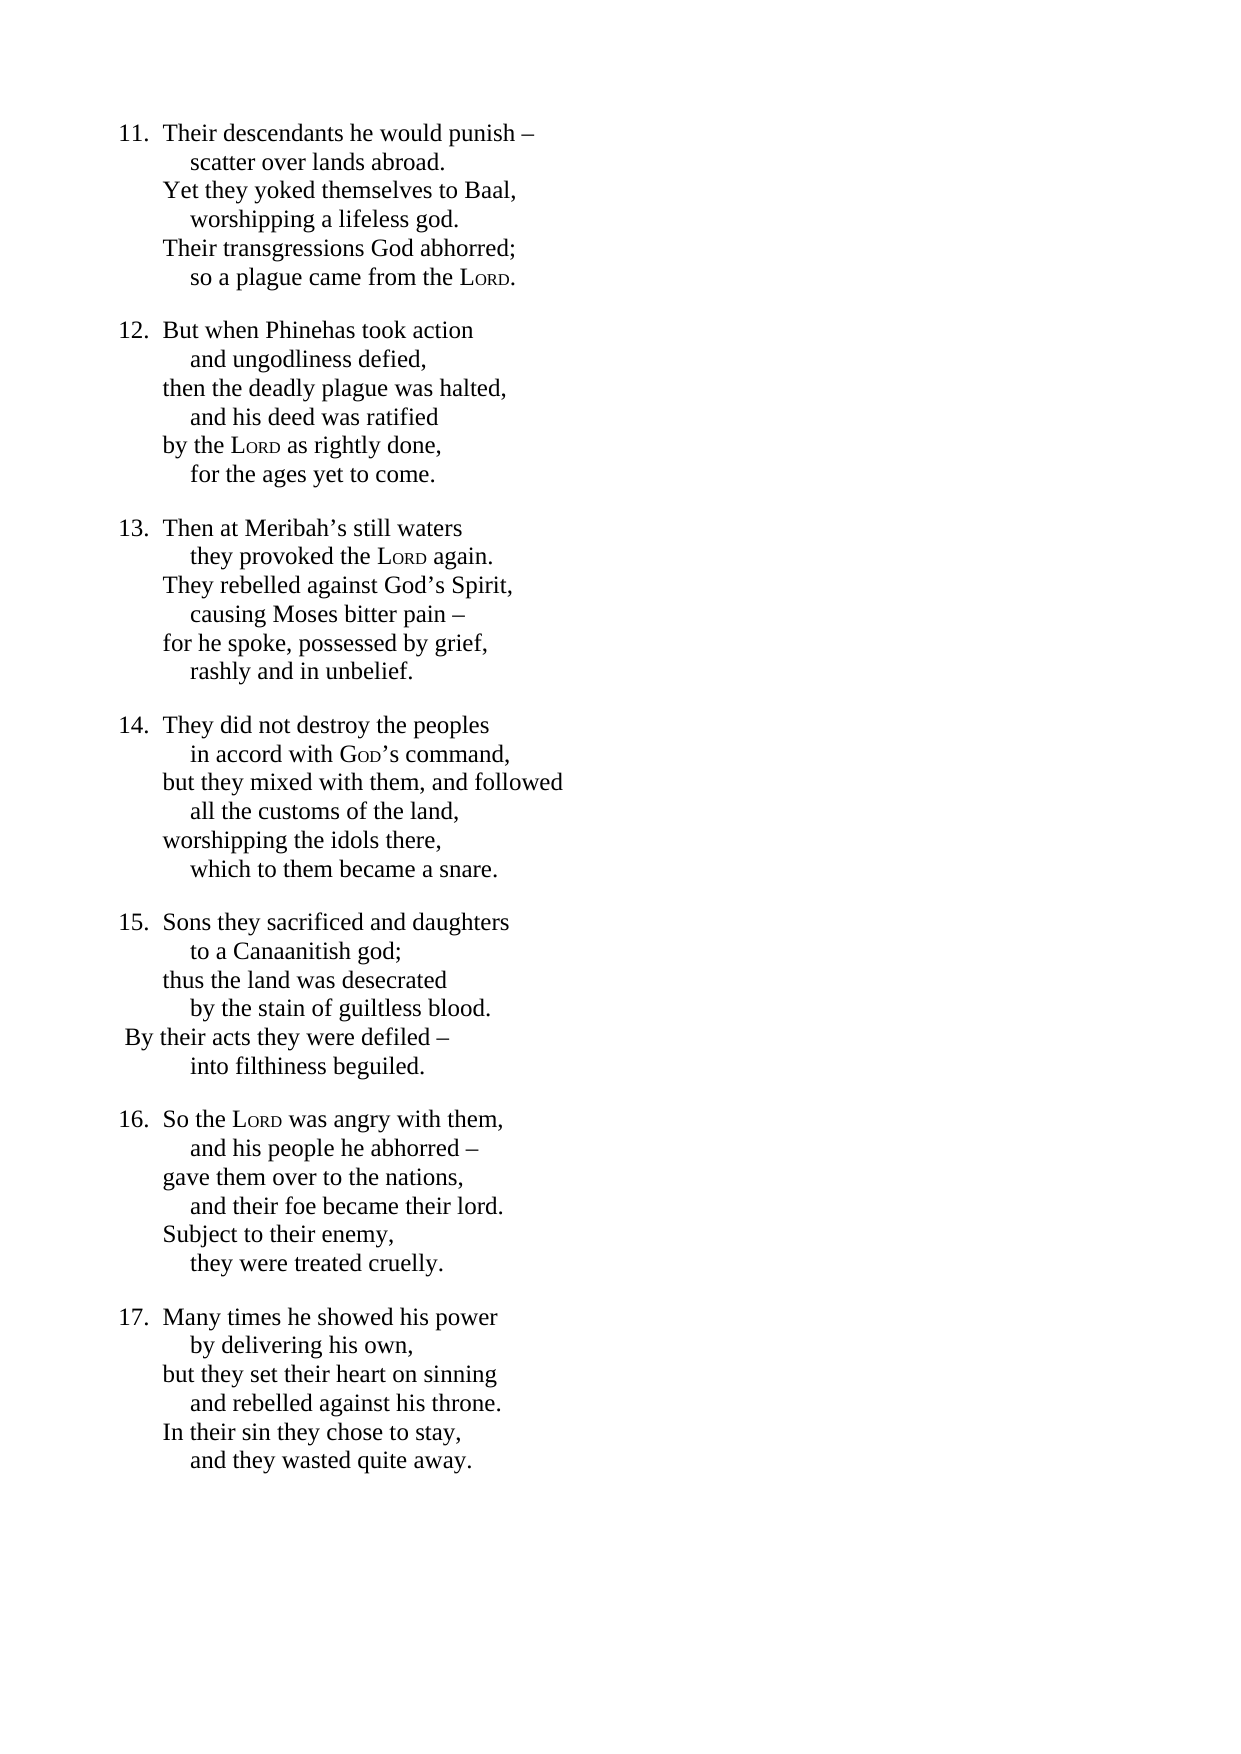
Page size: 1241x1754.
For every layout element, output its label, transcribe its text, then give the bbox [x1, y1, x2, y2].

text They rebelled against God’s Spirit, [162, 570, 1122, 599]
text to a Canaanitish god; [171, 936, 1122, 965]
text worshipping the idols there, [162, 825, 1122, 854]
text 15. Sons they sacrificed and daughters [118, 907, 1122, 936]
text Yet they yoked themselves to Baal, [162, 176, 1122, 204]
text 14. They did not destroy the peoples [118, 710, 1122, 739]
text worshipping a lifeless god. [171, 204, 1122, 233]
text they provoked the Lord again. [171, 541, 1122, 570]
text by the Lord as rightly done, [162, 430, 1122, 459]
text Their transgressions God abhorred; [162, 233, 1122, 262]
text so a plague came from the Lord. [171, 262, 1122, 291]
text into filthiness beguiled. [171, 1051, 1122, 1080]
text rashly and in unbelief. [171, 656, 1122, 685]
text By their acts they were defiled – [118, 1022, 1122, 1051]
text gave them over to the nations, [162, 1162, 1122, 1191]
text 12. But when Phinehas took action [118, 315, 1122, 344]
text 11. Their descendants he would punish – [118, 118, 1122, 147]
text and his deed was ratified [171, 402, 1122, 430]
text by the stain of guiltless blood. [171, 993, 1122, 1022]
text and rebelled against his throne. [171, 1388, 1122, 1417]
text thus the land was desecrated [162, 965, 1122, 993]
text for the ages yet to come. [171, 459, 1122, 488]
text 16. So the Lord was angry with them, [118, 1104, 1122, 1133]
text and ungodliness defied, [171, 344, 1122, 373]
text Subject to their enemy, [162, 1219, 1122, 1248]
text scatter over lands abroad. [171, 147, 1122, 176]
text In their sin they chose to stay, [162, 1417, 1122, 1446]
text 17. Many times he showed his power [118, 1302, 1122, 1331]
text causing Moses bitter pain – [171, 599, 1122, 628]
text all the customs of the land, [171, 796, 1122, 825]
text in accord with God’s command, [171, 739, 1122, 767]
text and their foe became their lord. [171, 1191, 1122, 1219]
text for he spoke, possessed by grief, [162, 628, 1122, 656]
text and his people he abhorred – [171, 1133, 1122, 1162]
text then the deadly plague was halted, [162, 373, 1122, 402]
text by delivering his own, [171, 1331, 1122, 1359]
text 13. Then at Meribah’s still waters [118, 513, 1122, 541]
text and they wasted quite away. [171, 1446, 1122, 1474]
text but they mixed with them, and followed [162, 767, 1122, 796]
text which to them became a snare. [171, 854, 1122, 882]
text but they set their heart on sinning [162, 1359, 1122, 1388]
text they were treated cruelly. [171, 1248, 1122, 1277]
